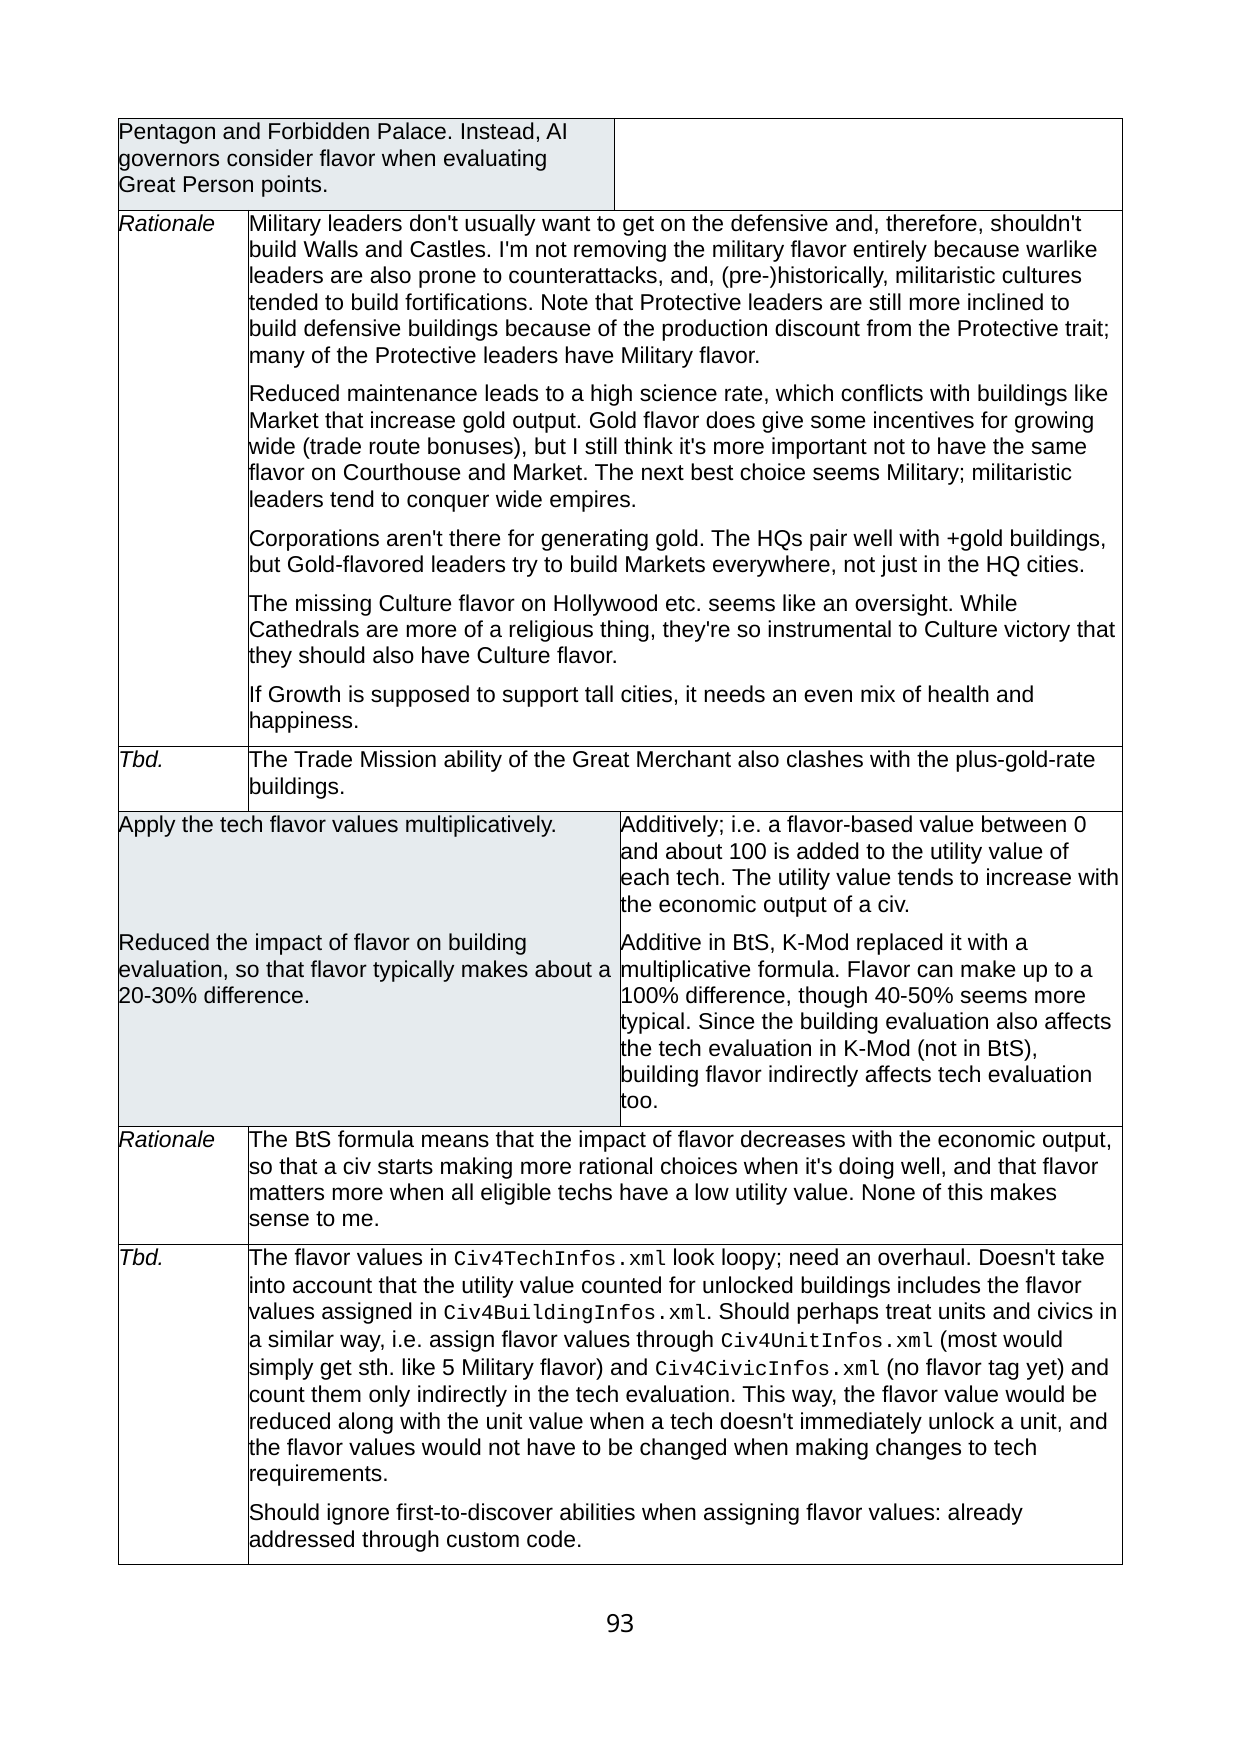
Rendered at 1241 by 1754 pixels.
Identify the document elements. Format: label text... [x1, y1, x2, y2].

table_cell Pentagon and Forbidden Palace. Instead, AI governors consider flavor when evaluating Great Person points. [119, 119, 614, 210]
table_cell Tbd. [119, 747, 248, 811]
table_cell [615, 119, 1122, 210]
table_cell Additively; i.e. a flavor-based value between 0 and about 100 is added to the utility value of each tech. The utility value tends to increase with the economic output of a civ. Additive in BtS, K-Mod replaced it with a multiplicative formula. Flavor can make up to a 100% difference, though 40-50% seems more typical. Since the building evaluation also affects the tech evaluation in K-Mod (not in BtS), building flavor indirectly affects tech evaluation too. [621, 812, 1122, 1126]
table_cell Apply the tech flavor values multiplicatively. Reduced the impact of flavor on building evaluation, so that flavor typically makes about a 20-30% difference. [119, 812, 620, 1126]
table_cell The flavor values in Civ4TechInfos.xml look loopy; need an overhaul. Doesn't take into account that the utility value counted for unlocked buildings includes the flavor values assigned in Civ4BuildingInfos.xml. Should perhaps treat units and civics in a similar way, i.e. assign flavor values through Civ4UnitInfos.xml (most would simply get sth. like 5 Military flavor) and Civ4CivicInfos.xml (no flavor tag yet) and count them only indirectly in the tech evaluation. This way, the flavor value would be reduced along with the unit value when a tech doesn't immediately unlock a unit, and the flavor values would not have to be changed when making changes to tech requirements. Should ignore first-to-discover abilities when assigning flavor values: already addressed through custom code. [249, 1245, 1122, 1564]
table_cell Tbd. [119, 1245, 248, 1564]
table_cell Rationale [119, 1127, 248, 1244]
table_cell The Trade Mission ability of the Great Merchant also clashes with the plus-gold-rate buildings. [249, 747, 1122, 811]
table_cell Military leaders don't usually want to get on the defensive and, therefore, shouldn't build Walls and Castles. I'm not removing the military flavor entirely because warlike leaders are also prone to counterattacks, and, (pre-)historically, militaristic cultures tended to build fortifications. Note that Protective leaders are still more inclined to build defensive buildings because of the production discount from the Protective trait; many of the Protective leaders have Military flavor. Reduced maintenance leads to a high science rate, which conflicts with buildings like Market that increase gold output. Gold flavor does give some incentives for growing wide (trade route bonuses), but I still think it's more important not to have the same flavor on Courthouse and Market. The next best choice seems Military; militaristic leaders tend to conquer wide empires. Corporations aren't there for generating gold. The HQs pair well with +gold buildings, but Gold-flavored leaders try to build Markets everywhere, not just in the HQ cities. The missing Culture flavor on Hollywood etc. seems like an oversight. While Cathedrals are more of a religious thing, they're so instrumental to Culture victory that they should also have Culture flavor. If Growth is supposed to support tall cities, it needs an even mix of health and happiness. [249, 211, 1122, 746]
table_cell Rationale [119, 211, 248, 746]
table_cell The BtS formula means that the impact of flavor decreases with the economic output, so that a civ starts making more rational choices when it's doing well, and that flavor matters more when all eligible techs have a low utility value. None of this makes sense to me. [249, 1127, 1122, 1244]
